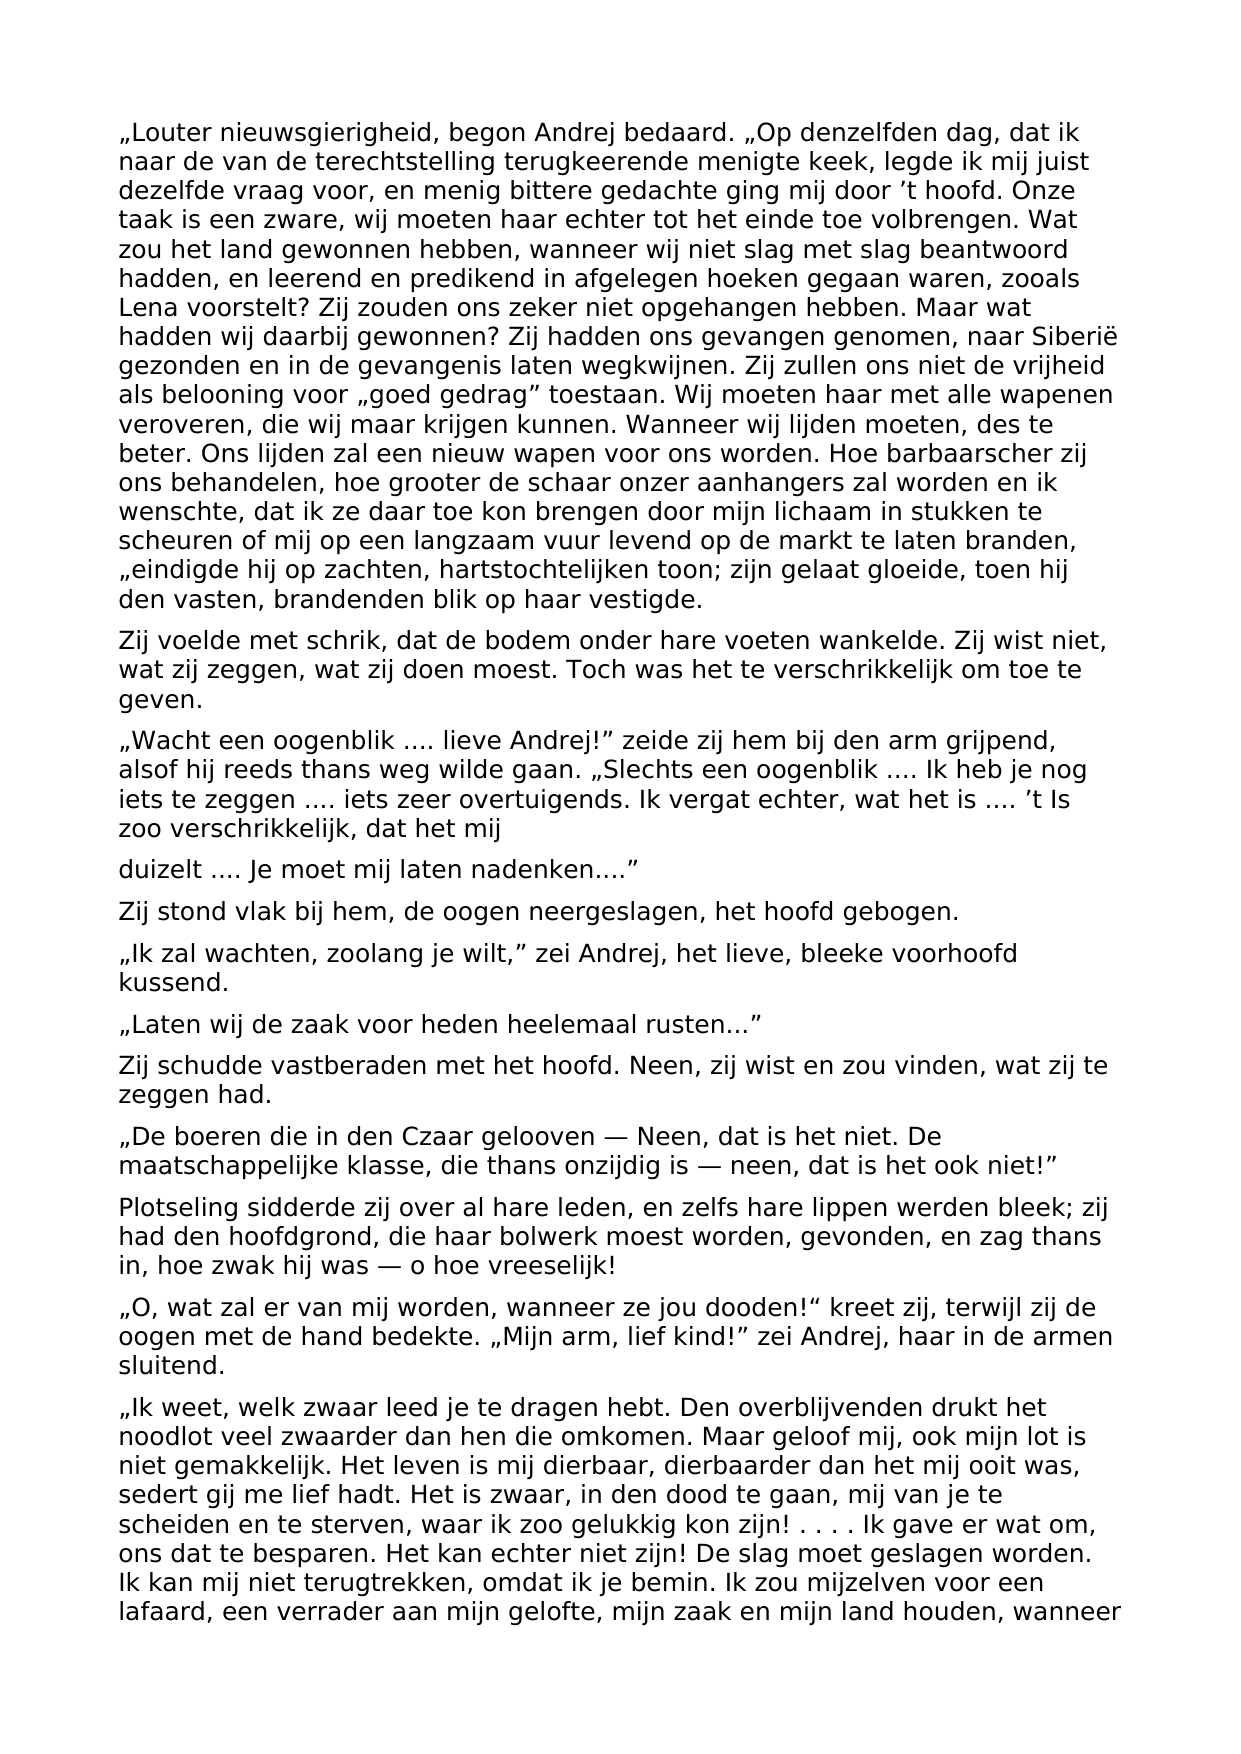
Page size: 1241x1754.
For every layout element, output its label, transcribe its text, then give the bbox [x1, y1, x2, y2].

text „Louter nieuwsgierigheid, begon Andrej bedaard. „Op denzelfden dag, dat ik naar de van de terechtstelling terugkeerende menigte keek, legde ik mij juist dezelfde vraag voor, en menig bittere gedachte ging mij door ’t hoofd. Onze taak is een zware, wij moeten haar echter tot het einde toe volbrengen. Wat zou het land gewonnen hebben, wanneer wij niet slag met slag beantwoord hadden, en leerend en predikend in afgelegen hoeken gegaan waren, zooals Lena voorstelt? Zij zouden ons zeker niet opgehangen hebben. Maar wat hadden wij daarbij gewonnen? Zij hadden ons gevangen genomen, naar Siberië gezonden en in de gevangenis laten wegkwijnen. Zij zullen ons niet de vrijheid als belooning voor „goed gedrag” toestaan. Wij moeten haar met alle wapenen veroveren, die wij maar krijgen kunnen. Wanneer wij lijden moeten, des te beter. Ons lijden zal een nieuw wapen voor ons worden. Hoe barbaarscher zij ons behandelen, hoe grooter de schaar onzer aanhangers zal worden en ik wenschte, dat ik ze daar toe kon brengen door mijn lichaam in stukken te scheuren of mij op een langzaam vuur levend op de markt te laten branden, „eindigde hij op zachten, hartstochtelijken toon; zijn gelaat gloeide, toen hij den vasten, brandenden blik op haar vestigde. [118, 118, 1122, 614]
text Zij voelde met schrik, dat de bodem onder hare voeten wankelde. Zij wist niet, wat zij zeggen, wat zij doen moest. Toch was het te verschrikkelijk om toe te geven. [118, 626, 1122, 714]
text „De boeren die in den Czaar gelooven — Neen, dat is het niet. De maatschappelijke klasse, die thans onzijdig is — neen, dat is het ook niet!” [118, 1122, 1122, 1181]
text Plotseling sidderde zij over al hare leden, en zelfs hare lippen werden bleek; zij had den hoofdgrond, die haar bolwerk moest worden, gevonden, en zag thans in, hoe zwak hij was — o hoe vreeselijk! [118, 1193, 1122, 1281]
text „Ik zal wachten, zoolang je wilt,” zei Andrej, het lieve, bleeke voorhoofd kussend. [118, 939, 1122, 997]
text Zij schudde vastberaden met het hoofd. Neen, zij wist en zou vinden, wat zij te zeggen had. [118, 1051, 1122, 1110]
text „Ik weet, welk zwaar leed je te dragen hebt. Den overblijvenden drukt het noodlot veel zwaarder dan hen die omkomen. Maar geloof mij, ook mijn lot is niet gemakkelijk. Het leven is mij dierbaar, dierbaarder dan het mij ooit was, sedert gij me lief hadt. Het is zwaar, in den dood te gaan, mij van je te scheiden en te sterven, waar ik zoo gelukkig kon zijn! . . . . Ik gave er wat om, ons dat te besparen. Het kan echter niet zijn! De slag moet geslagen worden. Ik kan mij niet terugtrekken, omdat ik je bemin. Ik zou mijzelven voor een lafaard, een verrader aan mijn gelofte, mijn zaak en mijn land houden, wanneer [118, 1393, 1122, 1626]
text duizelt .... Je moet mij laten nadenken....” [118, 856, 1122, 885]
text „O, wat zal er van mij worden, wanneer ze jou dooden!“ kreet zij, terwijl zij de oogen met de hand bedekte. „Mijn arm, lief kind!” zei Andrej, haar in de armen sluitend. [118, 1293, 1122, 1381]
text „Wacht een oogenblik .... lieve Andrej!” zeide zij hem bij den arm grijpend, alsof hij reeds thans weg wilde gaan. „Slechts een oogenblik .... Ik heb je nog iets te zeggen .... iets zeer overtuigends. Ik vergat echter, wat het is .... ’t Is zoo verschrikkelijk, dat het mij [118, 726, 1122, 843]
text „Laten wij de zaak voor heden heelemaal rusten...” [118, 1010, 1122, 1039]
text Zij stond vlak bij hem, de oogen neergeslagen, het hoofd gebogen. [118, 897, 1122, 926]
